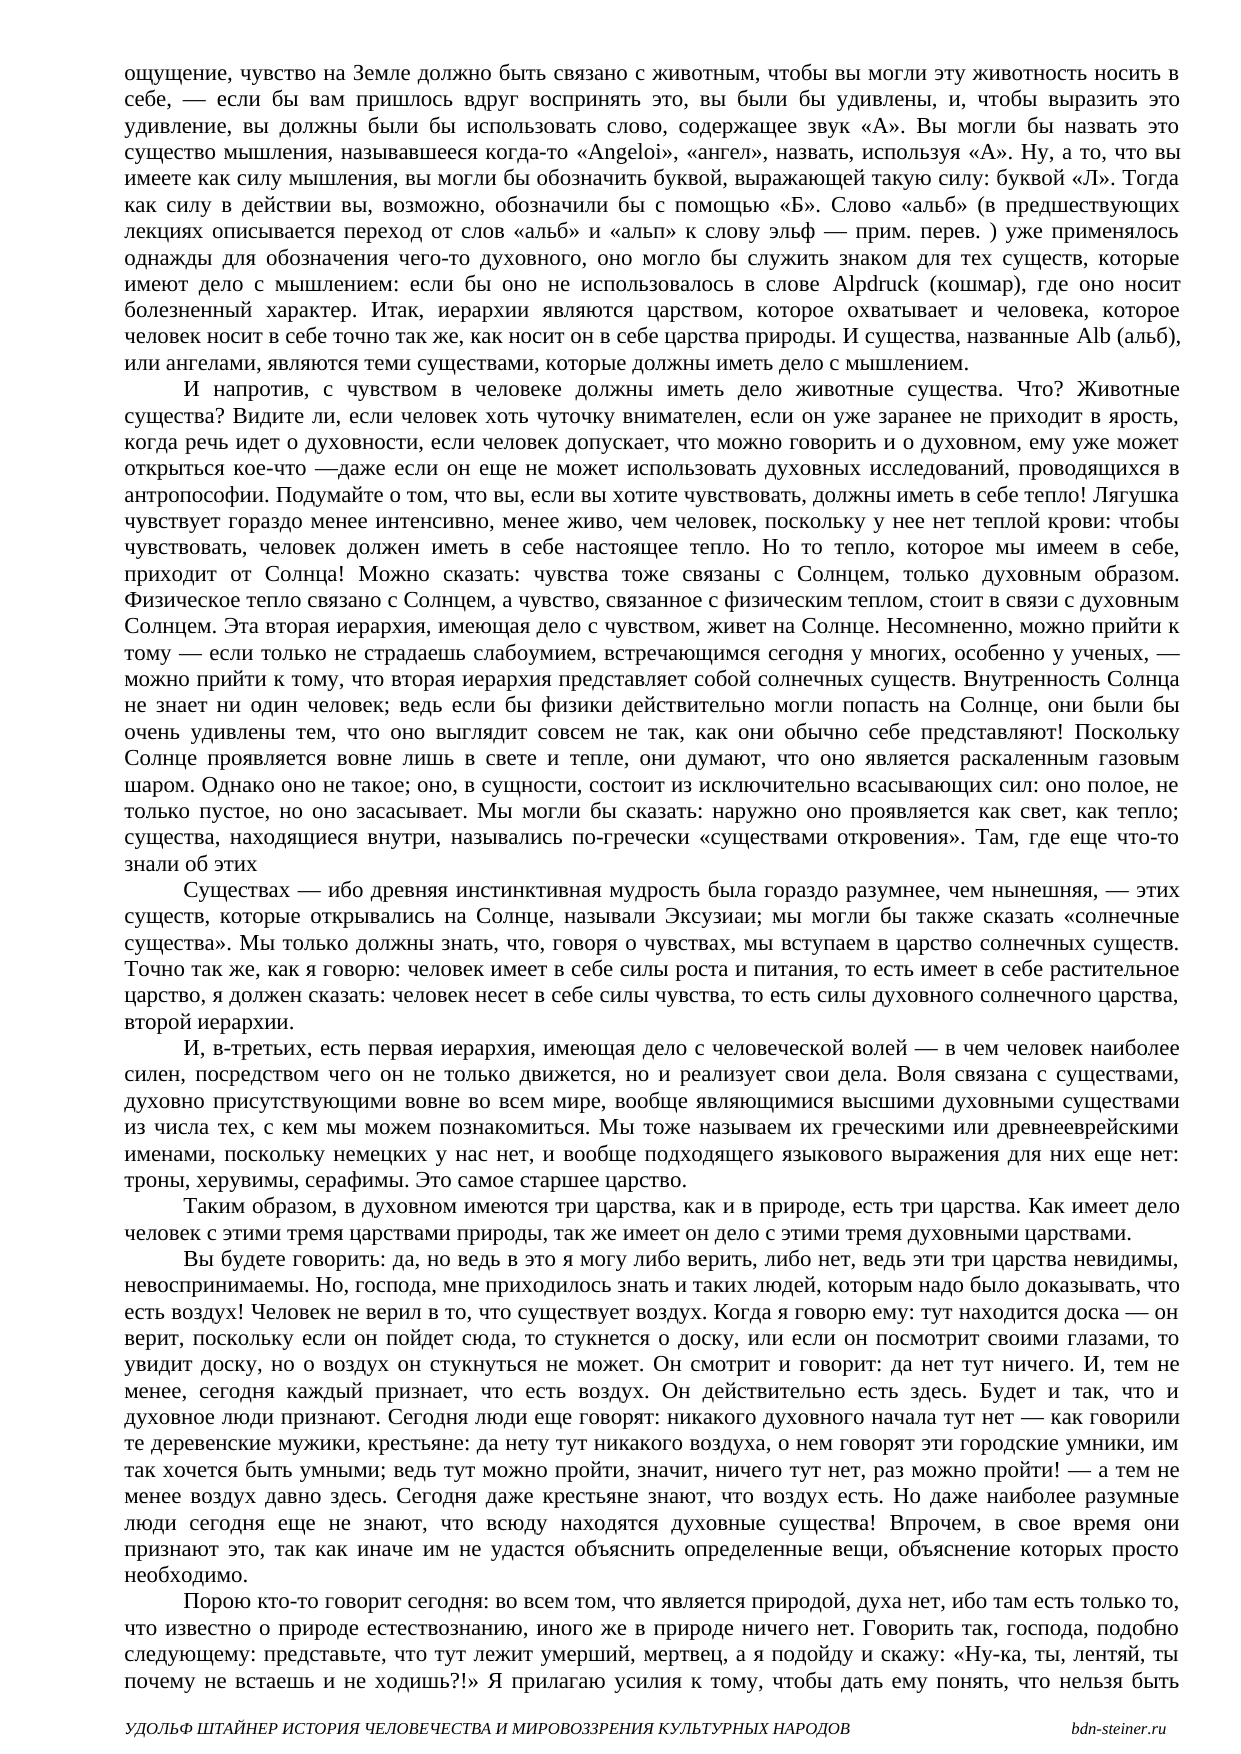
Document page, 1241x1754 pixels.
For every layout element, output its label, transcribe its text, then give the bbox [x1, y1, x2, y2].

text Таким образом, в духовном имеются три царства, как и в природе, есть три царства. Как имеет дело человек с этими тремя царствами природы, так же имеет он дело с этими тремя духовными царствами. [124, 1192, 1181, 1245]
text И, в-третьих, есть первая иерархия, имеющая дело с человеческой волей — в чем человек наиболее силен, посредством чего он не только движется, но и реализует свои дела. Воля связана с существами, духовно присутствующими вовне во всем мире, вообще являющимися высшими духовными существами из числа тех, с кем мы можем познакомиться. Мы тоже называем их греческими или древнееврейскими именами, поскольку немецких у нас нет, и вообще подходящего языкового выражения для них еще нет: троны, херувимы, серафимы. Это самое старшее царство. [124, 1034, 1181, 1192]
text Вы будете говорить: да, но ведь в это я могу либо верить, либо нет, ведь эти три царства невидимы, невоспринимаемы. Но, господа, мне приходилось знать и таких людей, которым надо было доказывать, что есть воздух! Человек не верил в то, что существует воздух. Когда я говорю ему: тут находится доска — он верит, поскольку если он пойдет сюда, то стукнется о доску, или если он посмотрит своими глазами, то увидит доску, но о воздух он стукнуться не может. Он смотрит и говорит: да нет тут ничего. И, тем не менее, сегодня каждый признает, что есть воздух. Он действительно есть здесь. Будет и так, что и духовное люди признают. Сегодня люди еще говорят: никакого духовного начала тут нет — как говорили те деревенские мужики, крестьяне: да нету тут никакого воздуха, о нем говорят эти городские умники, им так хочется быть умными; ведь тут можно пройти, значит, ничего тут нет, раз можно пройти! — а тем не менее воздух давно здесь. Сегодня даже крестьяне знают, что воздух есть. Но даже наиболее разумные люди сегодня еще не знают, что всюду находятся духовные существа! Впрочем, в свое время они признают это, так как иначе им не удастся объяснить определенные вещи, объяснение которых просто необходимо. [124, 1245, 1181, 1588]
text И напротив, с чувством в человеке должны иметь дело животные существа. Что? Животные существа? Видите ли, если человек хоть чуточку внимателен, если он уже заранее не приходит в ярость, когда речь идет о духовности, если человек допускает, что можно говорить и о духовном, ему уже может открыться кое-что —даже если он еще не может использовать духовных исследований, проводящихся в антропософии. Подумайте о том, что вы, если вы хотите чувствовать, должны иметь в себе тепло! Лягушка чувствует гораздо менее интенсивно, менее живо, чем человек, поскольку у нее нет теплой крови: чтобы чувствовать, человек должен иметь в себе настоящее тепло. Но то тепло, которое мы имеем в себе, приходит от Солнца! Можно сказать: чувства тоже связаны с Солнцем, только духовным образом. Физическое тепло связано с Солнцем, а чувство, связанное с физическим теплом, стоит в связи с духовным Солнцем. Эта вторая иерархия, имеющая дело с чувством, живет на Солнце. Несомненно, можно прийти к тому — если только не страдаешь слабоумием, встречающимся сегодня у многих, особенно у ученых, — можно прийти к тому, что вторая иерархия представляет собой солнечных существ. Внутренность Солнца не знает ни один человек; ведь если бы физики действительно могли попасть на Солнце, они были бы очень удивлены тем, что оно выглядит совсем не так, как они обычно себе представляют! Поскольку Солнце проявляется вовне лишь в свете и тепле, они думают, что оно является раскаленным газовым шаром. Однако оно не такое; оно, в сущности, состоит из исключительно всасывающих сил: оно полое, не только пустое, но оно засасывает. Мы могли бы сказать: наружно оно проявляется как свет, как тепло; существа, находящиеся внутри, назывались по-гречески «существами откровения». Там, где еще что-то знали об этих [124, 375, 1181, 876]
text Существах — ибо древняя инстинктивная мудрость была гораздо разумнее, чем нынешняя, — этих существ, которые открывались на Солнце, называли Эксузиаи; мы могли бы также сказать «солнечные существа». Мы только должны знать, что, говоря о чувствах, мы вступаем в царство солнечных существ. Точно так же, как я говорю: человек имеет в себе силы роста и питания, то есть имеет в себе растительное царство, я должен сказать: человек несет в себе силы чувства, то есть силы духовного солнечного царства, второй иерархии. [124, 876, 1181, 1034]
text ощущение, чувство на Земле должно быть связано с животным, чтобы вы могли эту животность носить в себе, — если бы вам пришлось вдруг воспринять это, вы были бы удивлены, и, чтобы выразить это удивление, вы должны были бы использовать слово, содержащее звук «А». Вы могли бы назвать это существо мышления, называвшееся когда-то «Angeloi», «ангел», назвать, используя «А». Ну, а то, что вы имеете как силу мышления, вы могли бы обозначить буквой, выражающей такую силу: буквой «Л». Тогда как силу в действии вы, возможно, обозначили бы с помощью «Б». Слово «альб» (в предшествующих лекциях описывается переход от слов «альб» и «альп» к слову эльф — прим. перев. ) уже применялось однажды для обозначения чего-то духовного, оно могло бы служить знаком для тех существ, которые имеют дело с мышлением: если бы оно не использовалось в слове Alpdruck (кошмар), где оно носит болезненный характер. Итак, иерархии являются царством, которое охватывает и человека, которое человек носит в себе точно так же, как носит он в себе царства природы. И существа, названные Alb (альб), или ангелами, являются теми существами, которые должны иметь дело с мышлением. [124, 59, 1181, 375]
text Порою кто-то говорит сегодня: во всем том, что является природой, духа нет, ибо там есть только то, что известно о природе естествознанию, иного же в природе ничего нет. Говорить так, господа, подобно следующему: представьте, что тут лежит умерший, мертвец, а я подойду и скажу: «Ну-ка, ты, лентяй, ты почему не встаешь и не ходишь?!» Я прилагаю усилия к тому, чтобы дать ему понять, что нельзя быть [124, 1588, 1181, 1693]
